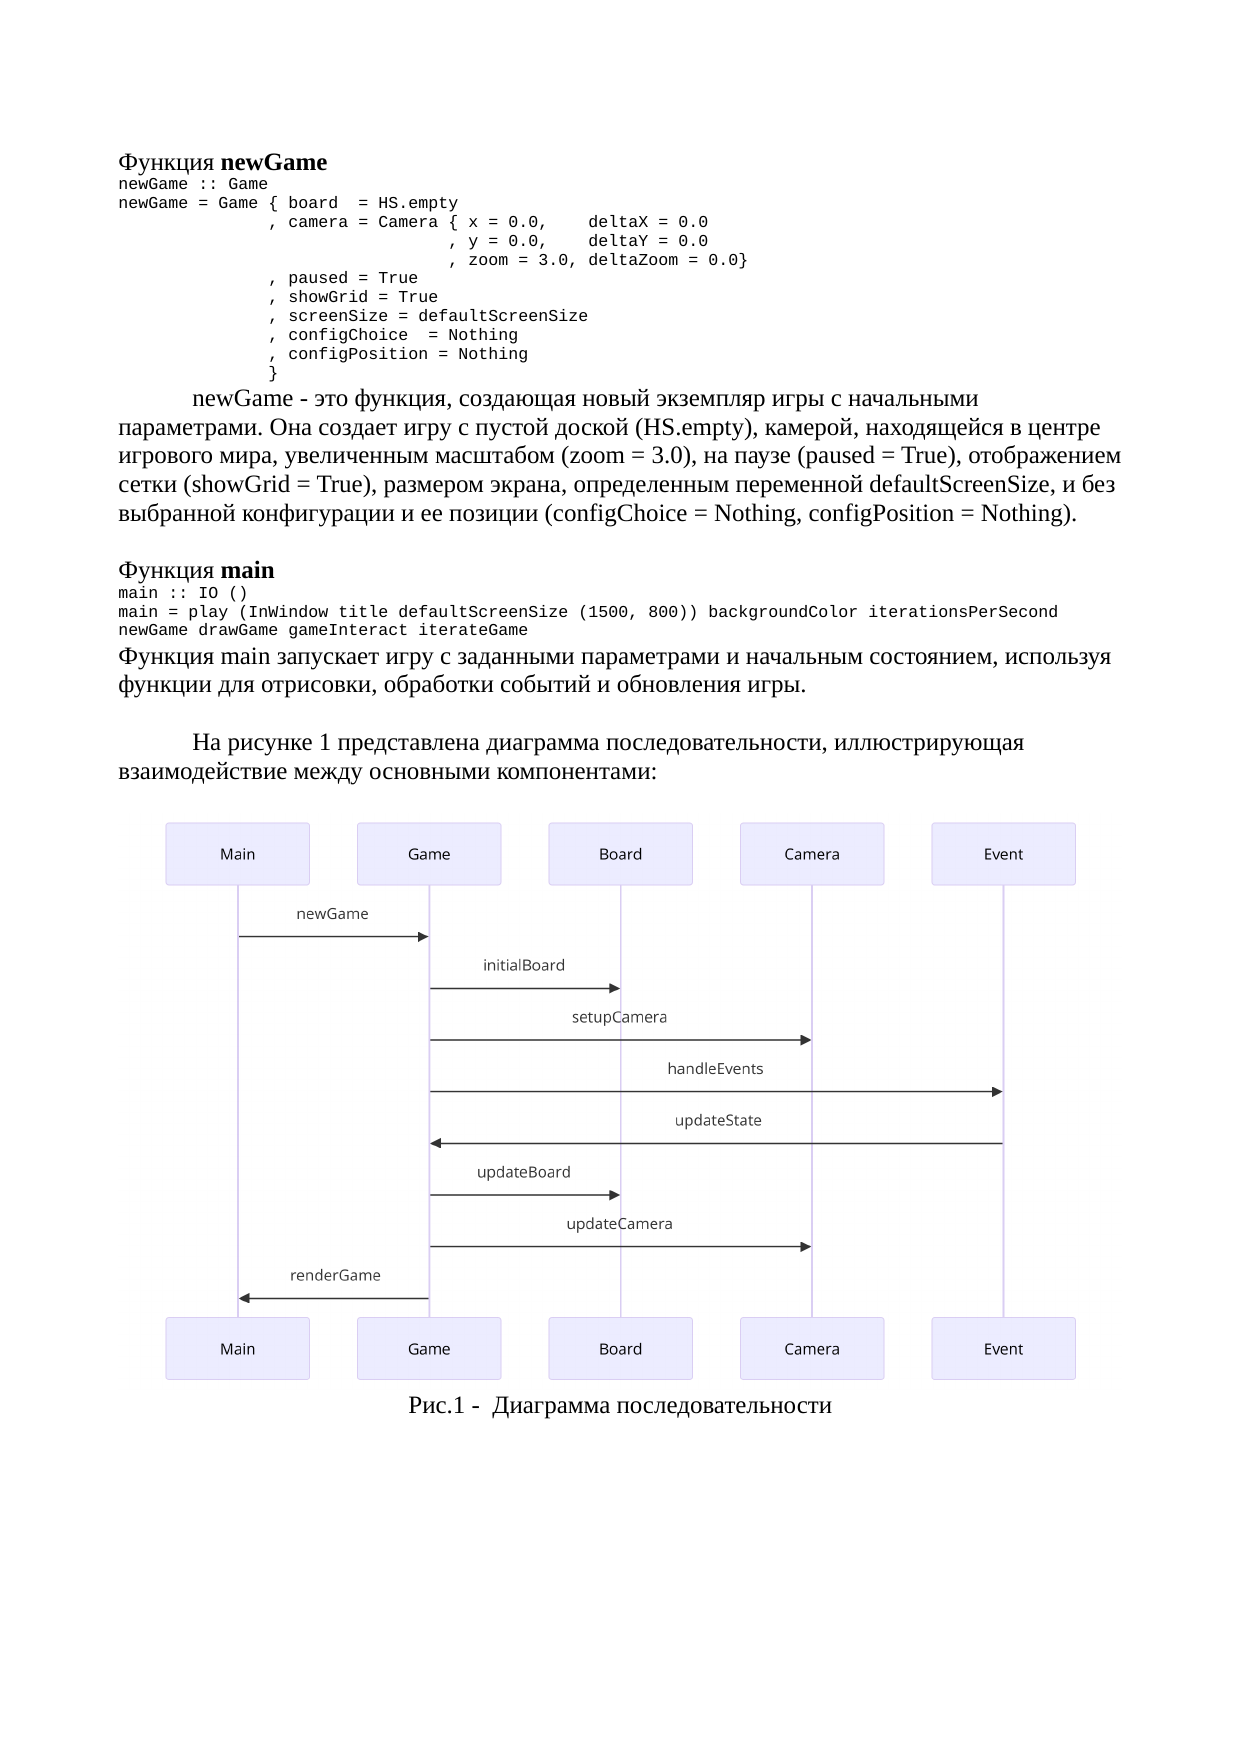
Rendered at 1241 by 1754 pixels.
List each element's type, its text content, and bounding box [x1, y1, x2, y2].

text newGame - это функция, создающая новый экземпляр игры с начальными параметрами. Она создает игру с пустой доской (HS.empty), камерой, находящейся в центре игрового мира, увеличенным масштабом (zoom = 3.0), на паузе (paused = True), отображением сетки (showGrid = True), размером экрана, определенным переменной defaultScreenSize, и без выбранной конфигурации и ее позиции (configChoice = Nothing, configPosition = Nothing). [118, 383, 1122, 527]
text Функция main запускает игру с заданными параметрами и начальным состоянием, используя функции для отрисовки, обработки событий и обновления игры. [118, 641, 1122, 698]
text Рис.1 - Диаграмма последовательности [118, 1390, 1122, 1418]
text newGame :: Game newGame = Game { board = HS.empty , camera = Camera { x = 0.0, deltaX = 0.0 , y = 0.0, deltaY = 0.0 , zoom = 3.0, deltaZoom = 0.0} , paused = True , showGrid = True , screenSize = defaultScreenSize , configChoice = Nothing , configPosition = Nothing } [118, 176, 1122, 383]
text Функция newGame [118, 147, 1122, 176]
picture [118, 813, 1123, 1390]
text main :: IO () main = play (InWindow title defaultScreenSize (1500, 800)) backgroundColor iterationsPerSecond newGame drawGame gameInteract iterateGame [118, 584, 1122, 641]
text Функция main [118, 556, 1122, 584]
text На рисунке 1 представлена диаграмма последовательности, иллюстрирующая взаимодействие между основными компонентами: [118, 727, 1122, 784]
